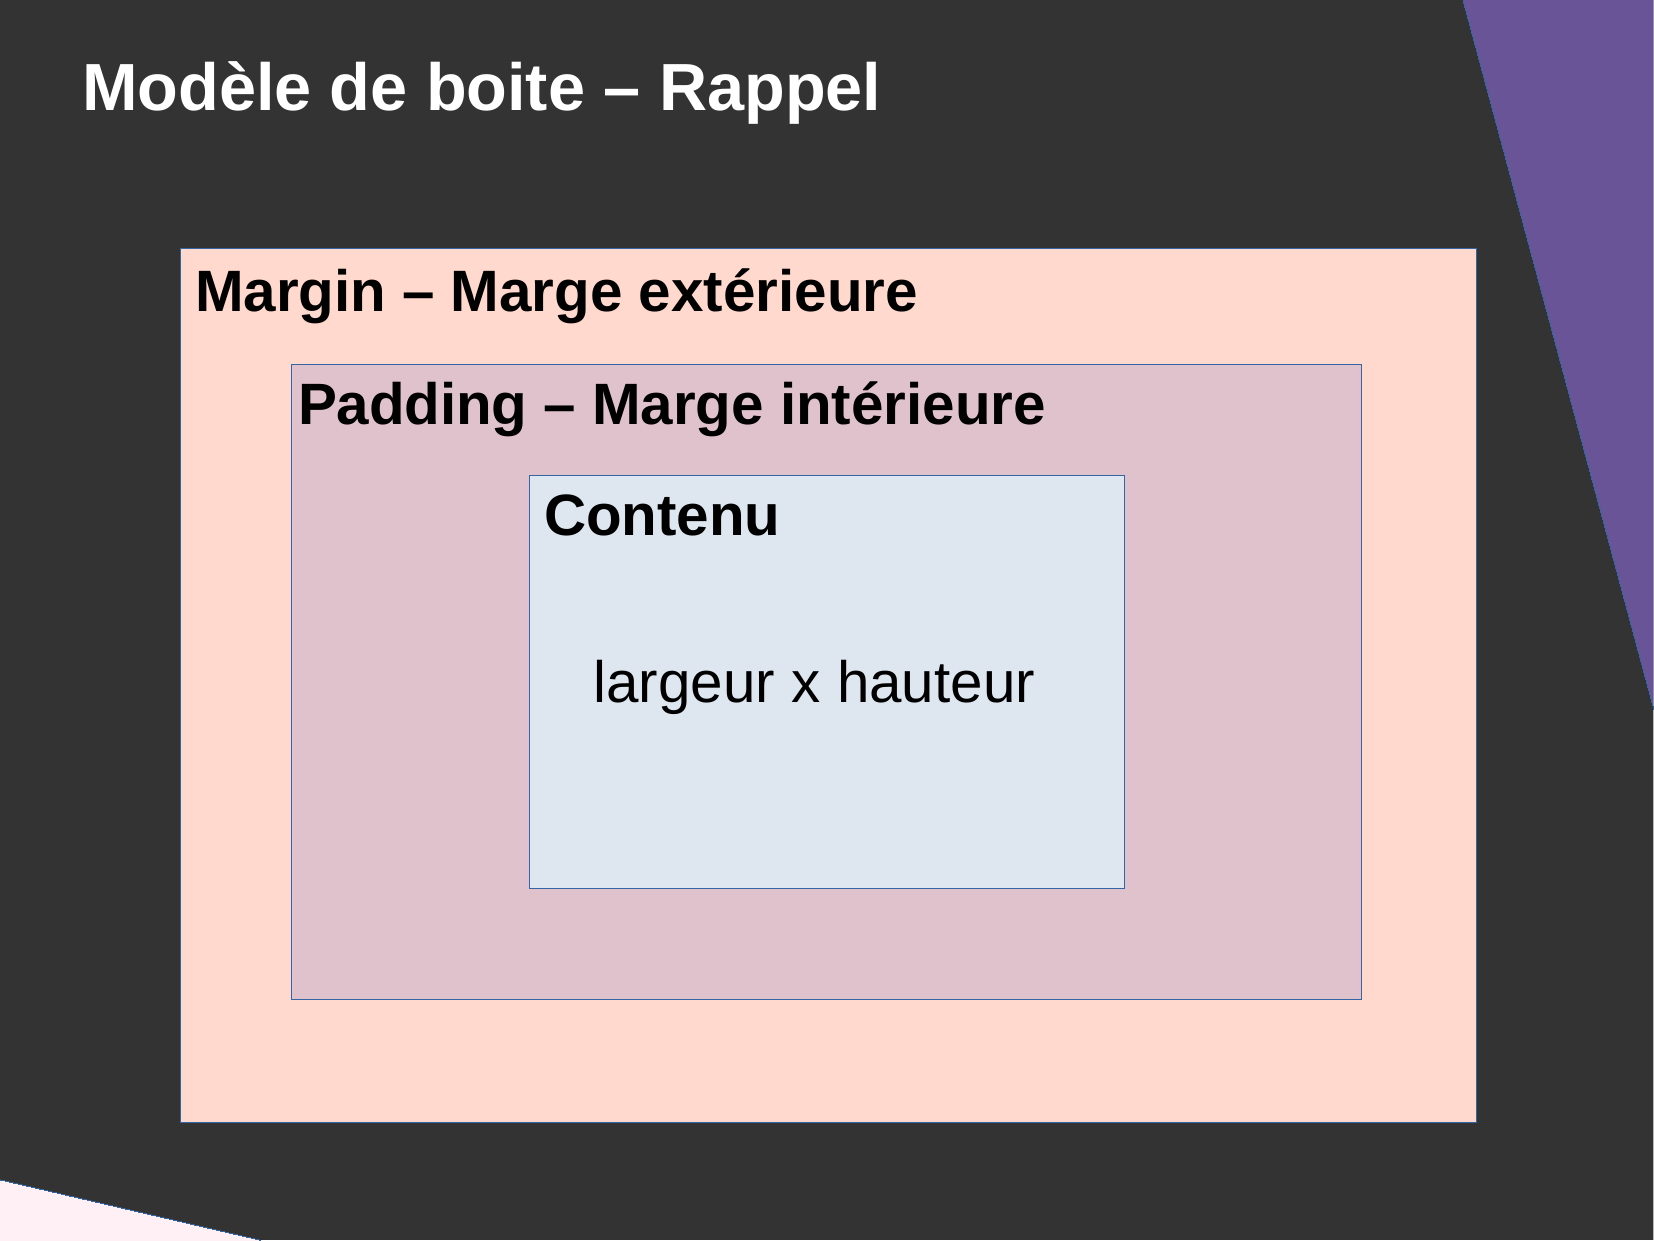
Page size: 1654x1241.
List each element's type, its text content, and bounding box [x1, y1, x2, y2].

text_box [0, 1179, 264, 1241]
text_box Contenu [529, 475, 1512, 565]
text_box [1463, 0, 1654, 710]
text_box largeur x hauteur [578, 642, 1075, 723]
text_box Margin – Marge extérieure [180, 250, 1173, 331]
text_box [180, 248, 1477, 1123]
text_box Padding – Marge intérieure [283, 364, 1276, 445]
title Modèle de boite – Rappel [82, 49, 1571, 130]
